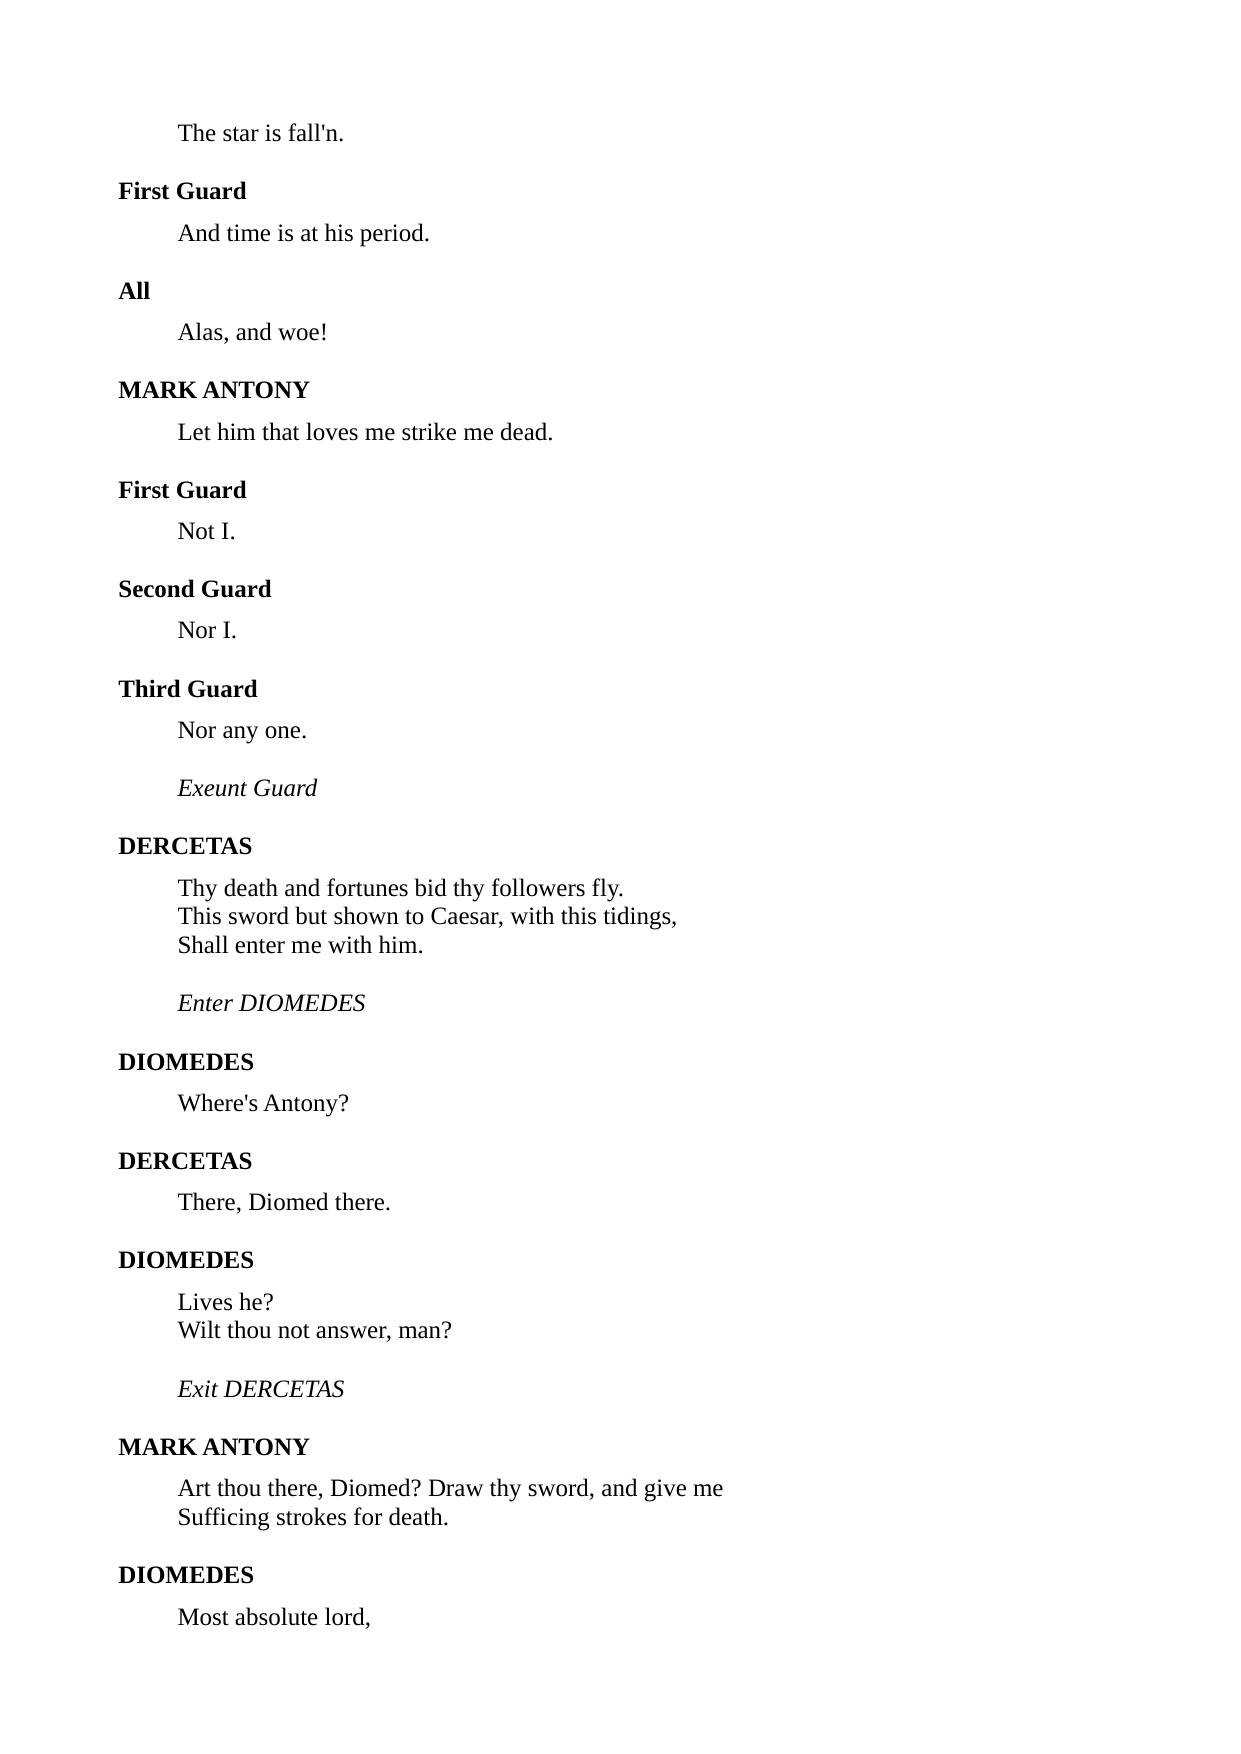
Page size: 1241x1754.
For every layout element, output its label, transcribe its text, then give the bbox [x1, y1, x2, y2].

text Where's Antony? [177, 1088, 1063, 1117]
text DERCETAS [118, 831, 1122, 860]
text MARK ANTONY [118, 375, 1122, 404]
text Exit DERCETAS [177, 1374, 1063, 1403]
text All [118, 276, 1122, 304]
text Thy death and fortunes bid thy followers fly. This sword but shown to Caesar, with this tidings, Shall enter me with him. [177, 873, 1063, 959]
text MARK ANTONY [118, 1432, 1122, 1461]
text Third Guard [118, 674, 1122, 702]
text Alas, and woe! [177, 317, 1063, 346]
text Let him that loves me strike me dead. [177, 417, 1063, 445]
text And time is at his period. [177, 218, 1063, 246]
text First Guard [118, 475, 1122, 503]
text Lives he? Wilt thou not answer, man? [177, 1287, 1063, 1344]
text Enter DIOMEDES [177, 988, 1063, 1017]
text DERCETAS [118, 1146, 1122, 1175]
text Nor I. [177, 616, 1063, 644]
text Most absolute lord, [177, 1602, 1063, 1630]
text DIOMEDES [118, 1047, 1122, 1075]
text First Guard [118, 176, 1122, 205]
text There, Diomed there. [177, 1187, 1063, 1216]
text Art thou there, Diomed? Draw thy sword, and give me Sufficing strokes for death. [177, 1473, 1063, 1531]
text Not I. [177, 516, 1063, 545]
text The star is fall'n. [177, 118, 1063, 147]
text Exeunt Guard [177, 773, 1063, 802]
text Nor any one. [177, 715, 1063, 744]
text Second Guard [118, 574, 1122, 603]
text DIOMEDES [118, 1560, 1122, 1589]
text DIOMEDES [118, 1246, 1122, 1274]
